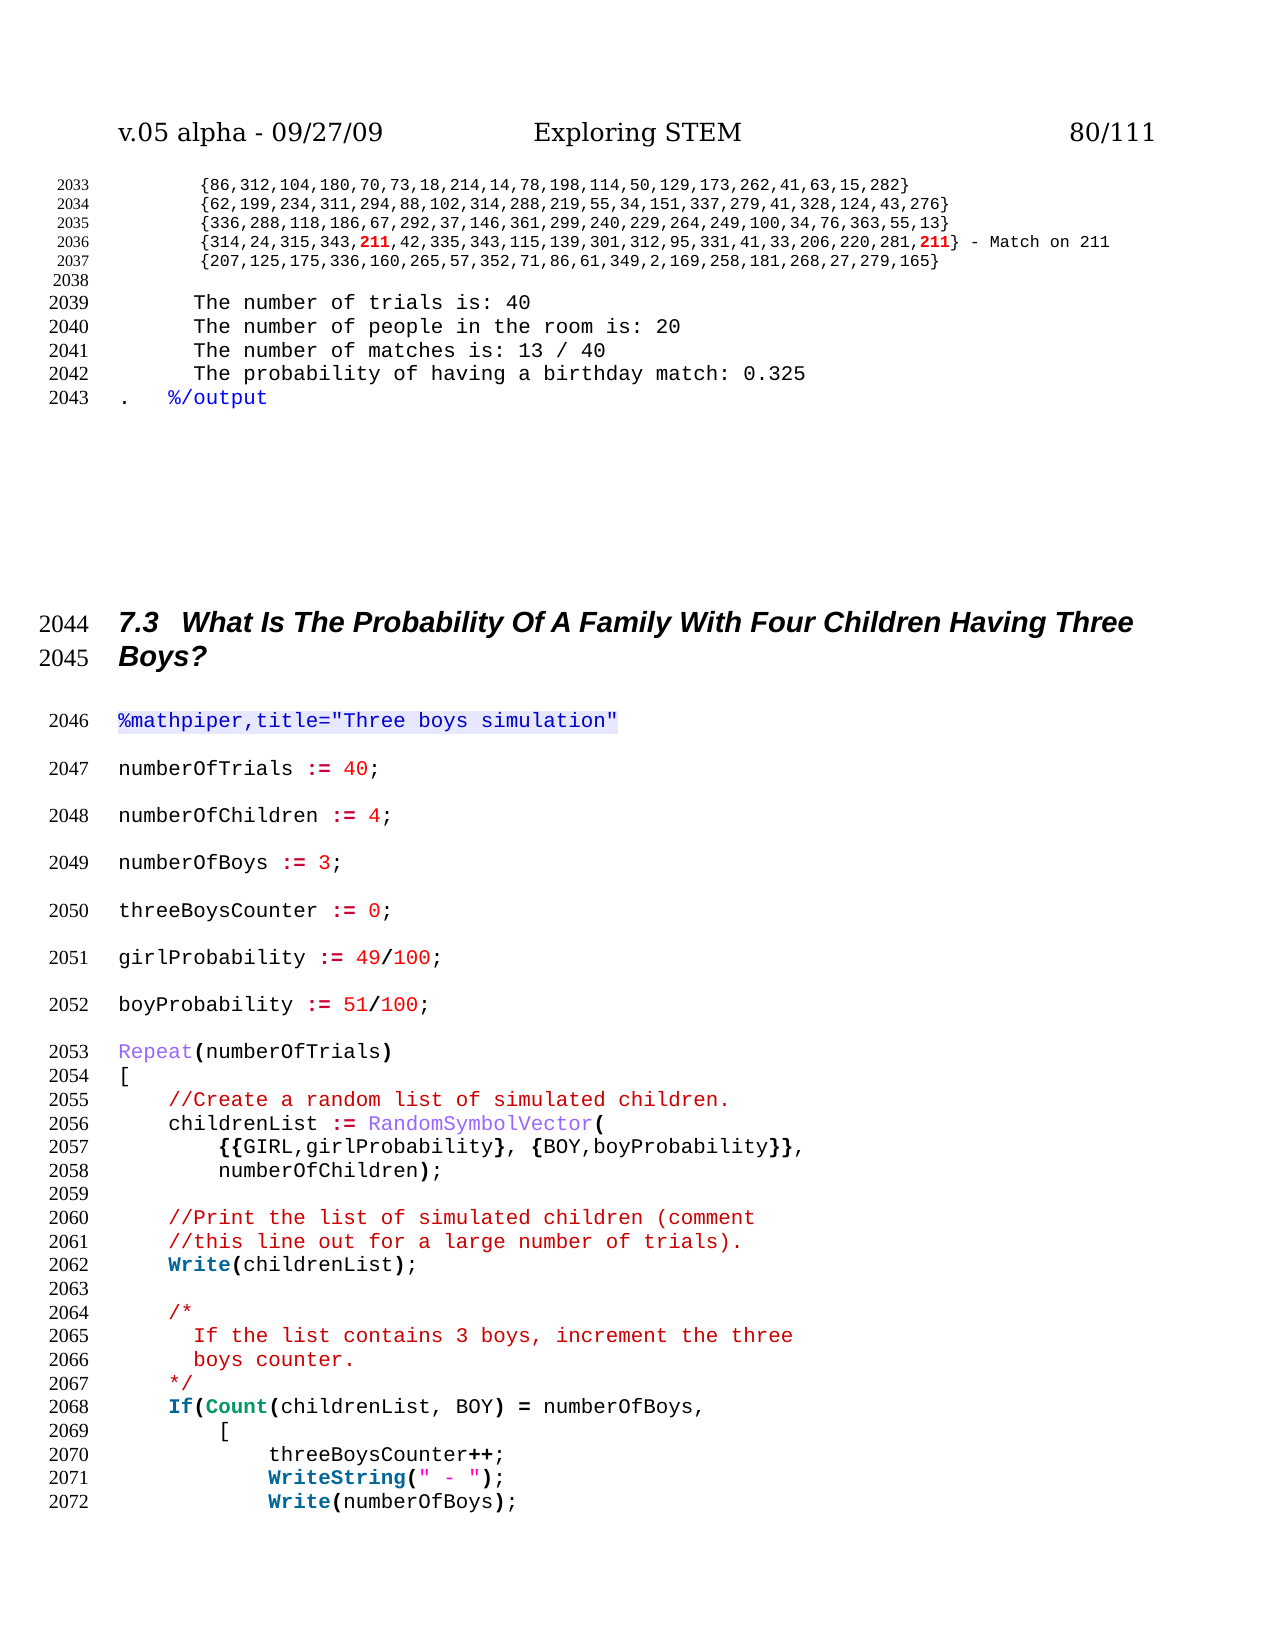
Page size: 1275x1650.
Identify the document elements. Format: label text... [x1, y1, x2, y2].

text //this line out for a large number of trials). [118, 1231, 1157, 1254]
text {86,312,104,180,70,73,18,214,14,78,198,114,50,129,173,262,41,63,15,282} [139, 177, 1157, 196]
text {62,199,234,311,294,88,102,314,288,219,55,34,151,337,279,41,328,124,43,276} [139, 196, 1157, 214]
text If(Count(childrenList, BOY) = numberOfBoys, [118, 1396, 1157, 1420]
text The number of people in the room is: 20 [118, 316, 1157, 339]
text Write(numberOfBoys); [118, 1491, 1157, 1514]
text [ [118, 1420, 1157, 1443]
text threeBoysCounter := 0; [118, 900, 1157, 923]
text The number of matches is: 13 / 40 [118, 339, 1157, 363]
text boyProbability := 51/100; [118, 994, 1157, 1018]
text */ [118, 1373, 1157, 1396]
text Repeat(numberOfTrials) [118, 1042, 1157, 1065]
text numberOfTrials := 40; [118, 758, 1157, 781]
text {336,288,118,186,67,292,37,146,361,299,240,229,264,249,100,34,76,363,55,13} [139, 214, 1157, 233]
text //Create a random list of simulated children. [118, 1089, 1157, 1112]
text . %/output [118, 387, 1157, 411]
text {207,125,175,336,160,265,57,352,71,86,61,349,2,169,258,181,268,27,279,165} [139, 252, 1157, 271]
text The probability of having a birthday match: 0.325 [118, 363, 1157, 387]
text /* [118, 1302, 1157, 1325]
text threeBoysCounter++; [118, 1443, 1157, 1467]
text Write(childrenList); [118, 1254, 1157, 1278]
text childrenList := RandomSymbolVector( [118, 1112, 1157, 1136]
text numberOfChildren); [118, 1160, 1157, 1183]
text If the list contains 3 boys, increment the three [118, 1325, 1157, 1349]
text numberOfBoys := 3; [118, 852, 1157, 876]
text numberOfChildren := 4; [118, 805, 1157, 829]
text //Print the list of simulated children (comment [118, 1207, 1157, 1231]
text The number of trials is: 40 [118, 292, 1157, 316]
text %mathpiper,title="Three boys simulation" [118, 711, 1157, 734]
text boys counter. [118, 1349, 1157, 1373]
text girlProbability := 49/100; [118, 947, 1157, 971]
subtitle What Is The Probability Of A Family With Four Children Having Three Boys? [118, 606, 1157, 673]
text [ [118, 1065, 1157, 1089]
text WriteString(" - "); [118, 1467, 1157, 1491]
text {{GIRL,girlProbability}, {BOY,boyProbability}}, [118, 1136, 1157, 1160]
text {314,24,315,343,211,42,335,343,115,139,301,312,95,331,41,33,206,220,281,211} - Match on 211 [139, 233, 1157, 252]
